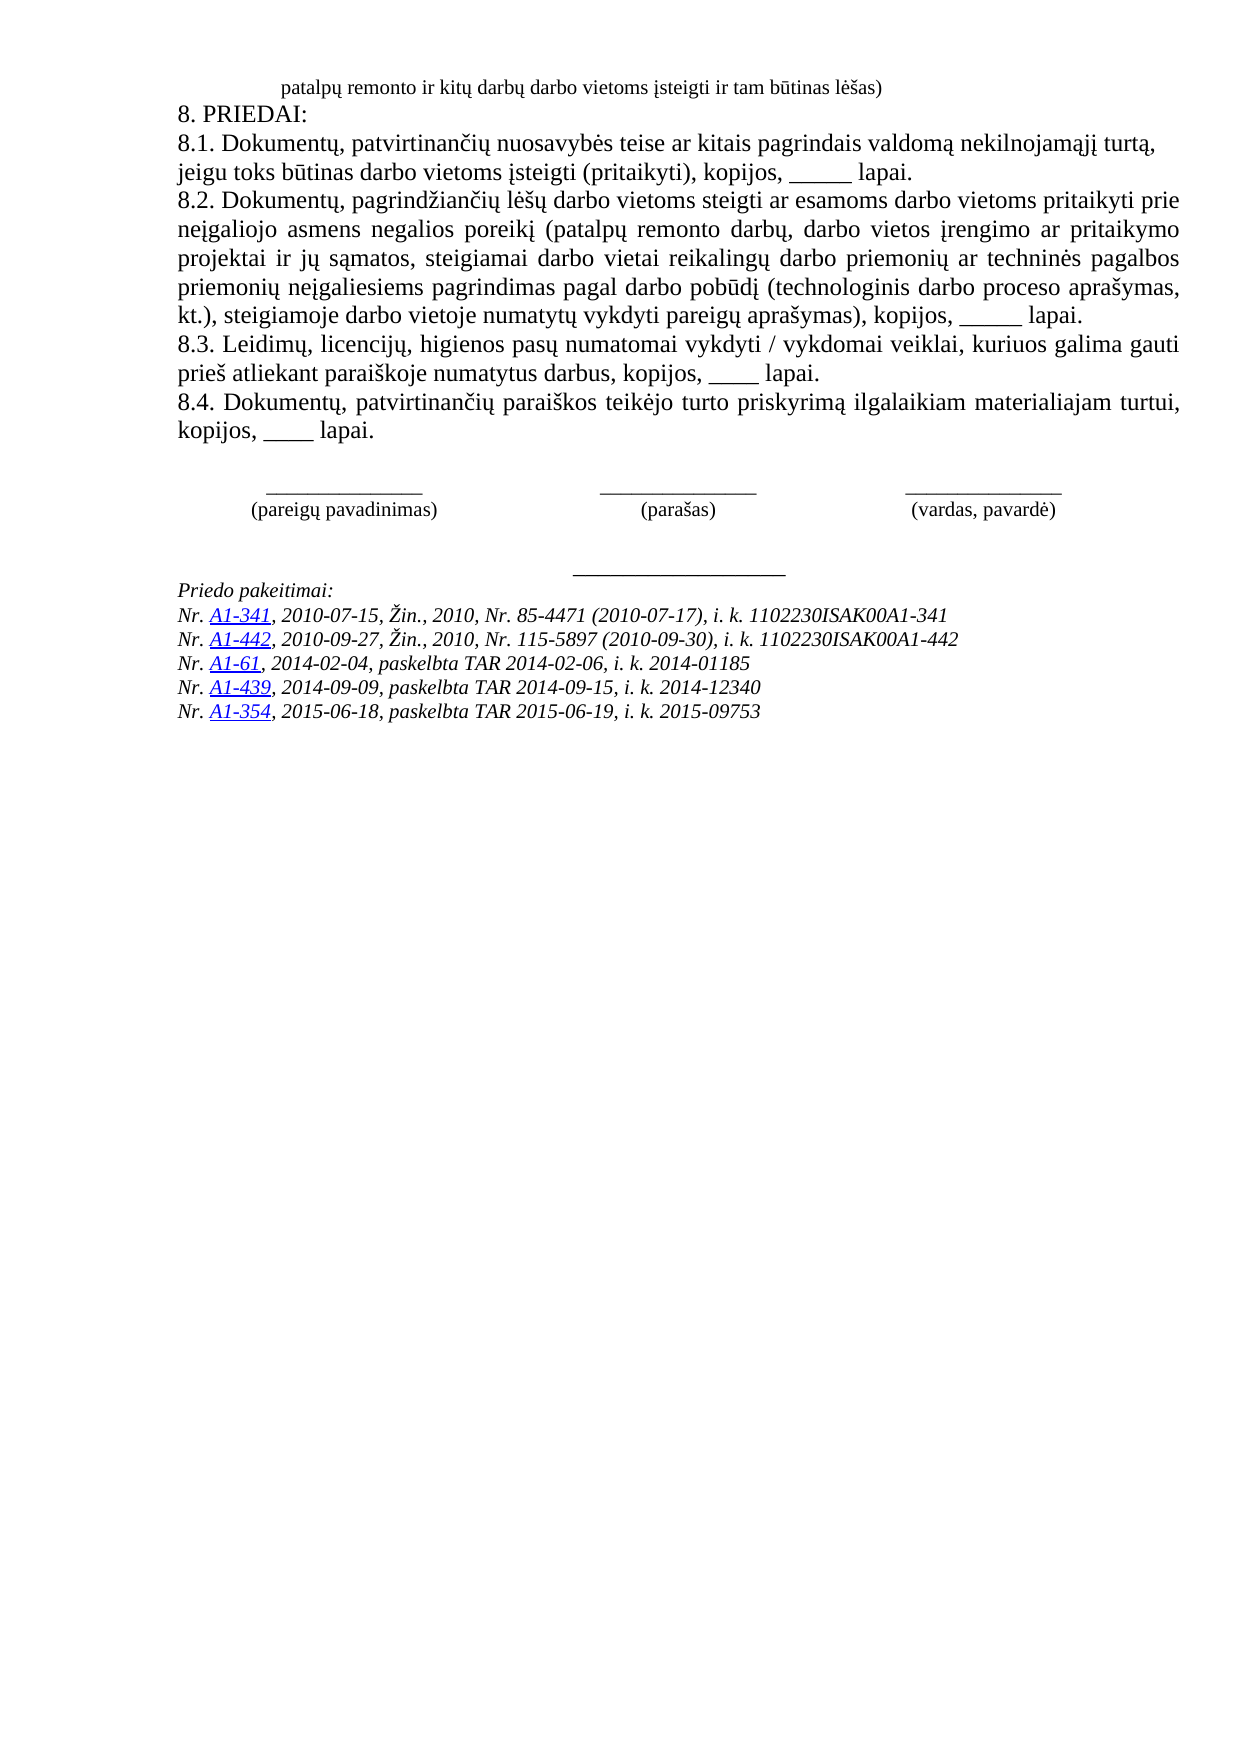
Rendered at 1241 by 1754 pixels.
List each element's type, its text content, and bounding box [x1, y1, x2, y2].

text Nr. A1-341, 2010-07-15, Žin., 2010, Nr. 85-4471 (2010-07-17), i. k. 1102230ISAK00A1-341 [177, 602, 1181, 627]
text Nr. A1-61, 2014-02-04, paskelbta TAR 2014-02-06, i. k. 2014-01185 [177, 651, 1181, 675]
text 8.2. Dokumentų, pagrindžiančių lėšų darbo vietoms steigti ar esamoms darbo vietoms pritaikyti prie neįgaliojo asmens negalios poreikį (patalpų remonto darbų, darbo vietos įrengimo ar pritaikymo projektai ir jų sąmatos, steigiamai darbo vietai reikalingų darbo priemonių ar techninės pagalbos priemonių neįgaliesiems pagrindimas pagal darbo pobūdį (technologinis darbo proceso aprašymas, kt.), steigiamoje darbo vietoje numatytų vykdyti pareigų aprašymas), kopijos, _____ lapai. [177, 185, 1181, 329]
table_header _______________ (pareigų pavadinimas) [177, 473, 511, 521]
text 8.1. Dokumentų, patvirtinančių nuosavybės teise ar kitais pagrindais valdomą nekilnojamąjį turtą, jeigu toks būtinas darbo vietoms įsteigti (pritaikyti), kopijos, _____ lapai. [177, 128, 1181, 185]
table_header _______________ (parašas) [511, 473, 845, 521]
text Nr. A1-439, 2014-09-09, paskelbta TAR 2014-09-15, i. k. 2014-12340 [177, 675, 1181, 699]
text _________________ [177, 550, 1181, 578]
text Nr. A1-354, 2015-06-18, paskelbta TAR 2015-06-19, i. k. 2015-09753 [177, 699, 1181, 723]
text 8.4. Dokumentų, patvirtinančių paraiškos teikėjo turto priskyrimą ilgalaikiam materialiajam turtui, kopijos, ____ lapai. [177, 387, 1181, 444]
text Nr. A1-442, 2010-09-27, Žin., 2010, Nr. 115-5897 (2010-09-30), i. k. 1102230ISAK00A1-442 [177, 627, 1181, 651]
text patalpų remonto ir kitų darbų darbo vietoms įsteigti ir tam būtinas lėšas) [177, 75, 1181, 99]
table_header _______________ (vardas, pavardė) [845, 473, 1122, 521]
text Priedo pakeitimai: [177, 578, 1181, 602]
text 8. PRIEDAI: [177, 99, 1181, 128]
text 8.3. Leidimų, licencijų, higienos pasų numatomai vykdyti / vykdomai veiklai, kuriuos galima gauti prieš atliekant paraiškoje numatytus darbus, kopijos, ____ lapai. [177, 329, 1181, 387]
